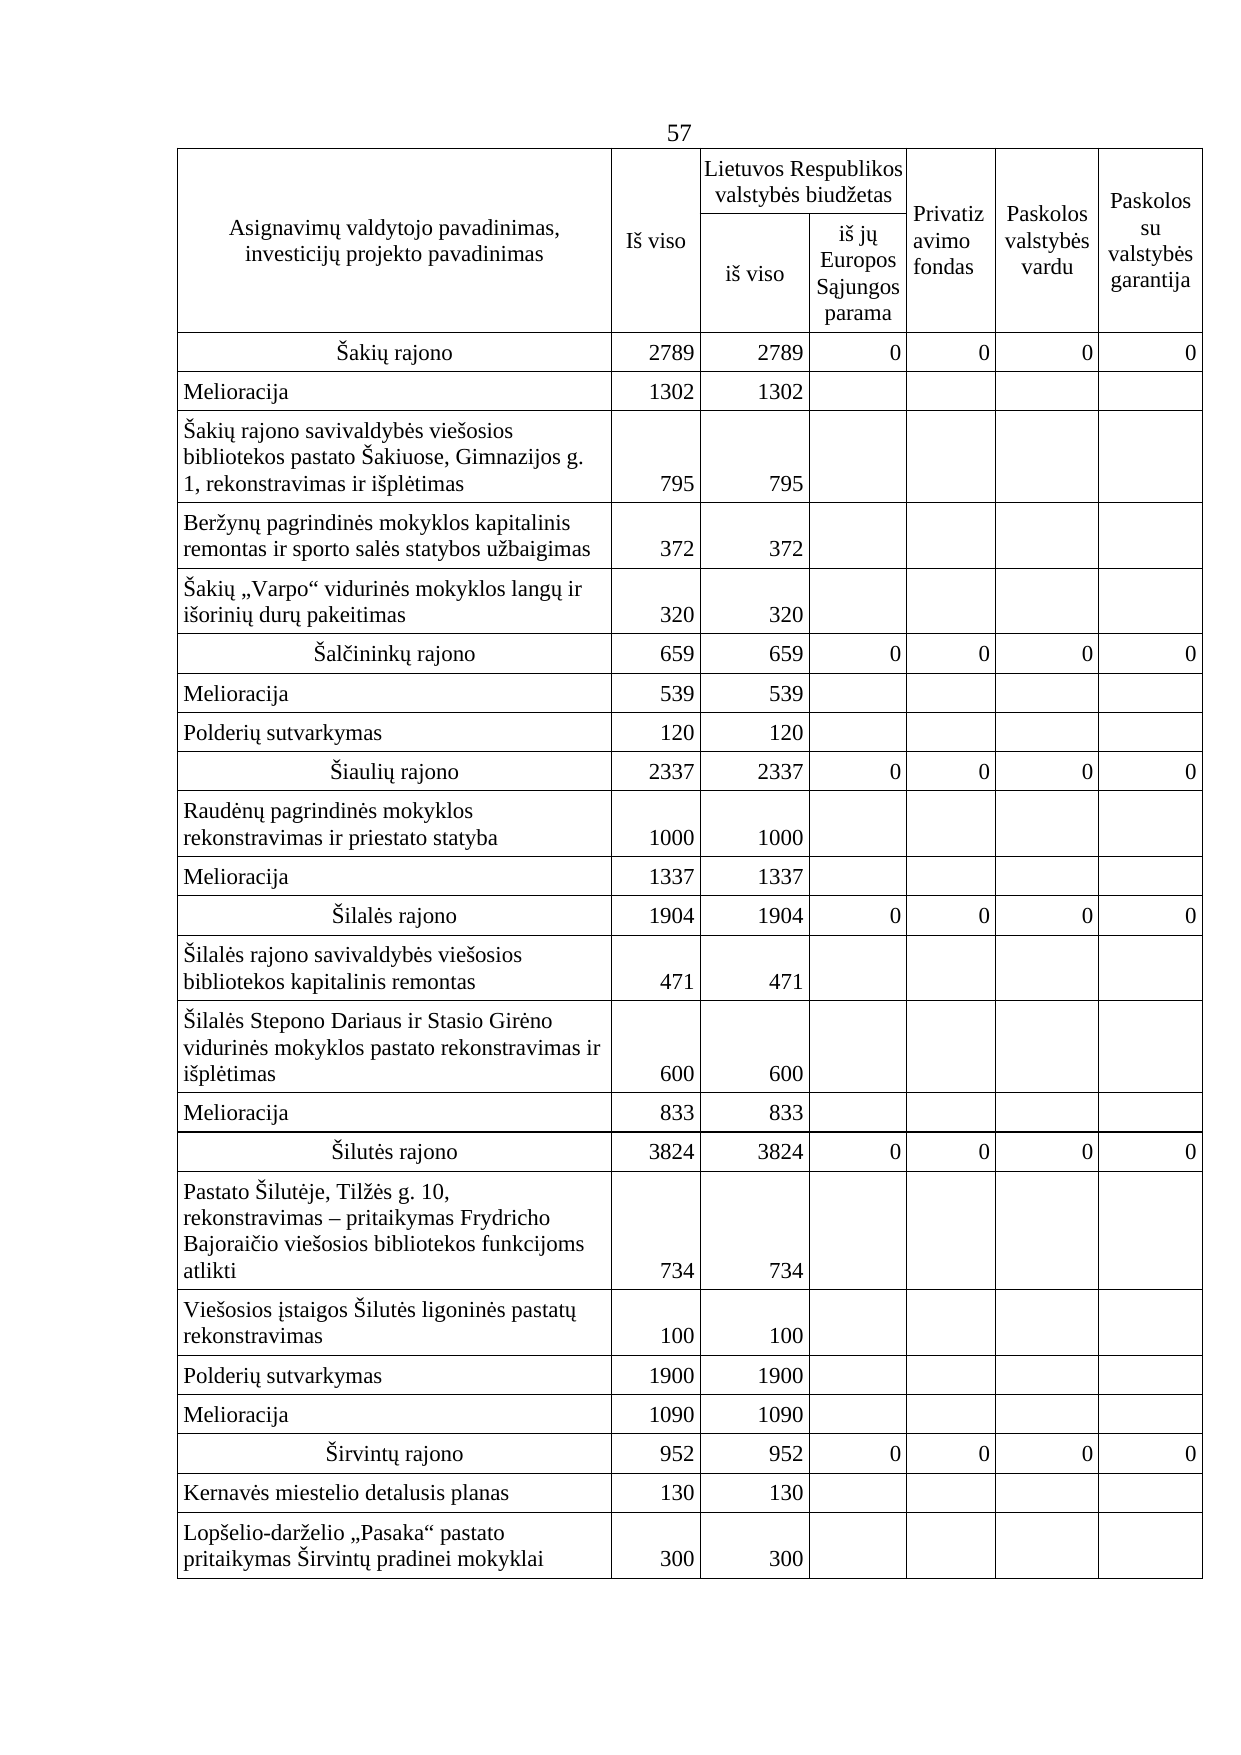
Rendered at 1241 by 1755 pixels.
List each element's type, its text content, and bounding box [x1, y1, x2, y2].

table_cell iš viso [701, 214, 809, 332]
table_cell [1099, 1474, 1202, 1512]
table_cell [810, 1093, 906, 1131]
table_cell [907, 1356, 995, 1394]
table_cell [996, 569, 1098, 633]
table_cell [810, 569, 906, 633]
table_cell Šakių rajono savivaldybės viešosios bibliotekos pastato Šakiuose, Gimnazijos g. 1, rekonstravimas ir išplėtimas [178, 411, 611, 502]
table_cell 471 [612, 936, 700, 1000]
table_cell [1099, 1001, 1202, 1092]
table_cell 471 [701, 936, 809, 1000]
table_cell [907, 372, 995, 410]
table_cell 3824 [701, 1133, 809, 1171]
table_cell 600 [701, 1001, 809, 1092]
table_cell [810, 1395, 906, 1433]
table_cell [1099, 1172, 1202, 1289]
table_cell 795 [701, 411, 809, 502]
table_cell 1900 [701, 1356, 809, 1394]
table_cell [1099, 569, 1202, 633]
table_cell Lopšelio-darželio „Pasaka“ pastato pritaikymas Širvintų pradinei mokyklai [178, 1513, 611, 1577]
table_cell 120 [701, 713, 809, 751]
table_cell Polderių sutvarkymas [178, 713, 611, 751]
table_cell 2789 [701, 333, 809, 371]
table_cell 0 [810, 1133, 906, 1171]
table_cell [907, 1290, 995, 1355]
table_cell Šilalės Stepono Dariaus ir Stasio Girėno vidurinės mokyklos pastato rekonstravimas ir išplėtimas [178, 1001, 611, 1092]
table_cell Šakių „Varpo“ vidurinės mokyklos langų ir išorinių durų pakeitimas [178, 569, 611, 633]
table_cell [996, 503, 1098, 568]
table_cell [907, 791, 995, 856]
table_cell 0 [996, 1434, 1098, 1472]
table_cell 0 [810, 1434, 906, 1472]
table_cell 0 [996, 333, 1098, 371]
table_cell 952 [612, 1434, 700, 1472]
table_cell [907, 674, 995, 712]
table_cell Šalčininkų rajono [178, 634, 611, 673]
table_cell 0 [907, 896, 995, 934]
table_cell [1099, 936, 1202, 1000]
table_cell [907, 936, 995, 1000]
table_cell 1900 [612, 1356, 700, 1394]
table_cell [1099, 791, 1202, 856]
table_cell Pastato Šilutėje, Tilžės g. 10, rekonstravimas – pritaikymas Frydricho Bajoraičio viešosios bibliotekos funkcijoms atlikti [178, 1172, 611, 1289]
table_cell [996, 1395, 1098, 1433]
table_cell 0 [810, 896, 906, 934]
table_cell Melioracija [178, 1093, 611, 1131]
table_cell 300 [701, 1513, 809, 1577]
table_cell Raudėnų pagrindinės mokyklos rekonstravimas ir priestato statyba [178, 791, 611, 856]
table_header Lietuvos Respublikos valstybės biudžetas [701, 149, 906, 213]
table_cell Šakių rajono [178, 333, 611, 371]
table_cell [810, 503, 906, 568]
table_cell [996, 1001, 1098, 1092]
table_cell [1099, 1093, 1202, 1131]
table_cell 0 [1099, 333, 1202, 371]
table_cell [810, 857, 906, 895]
table_cell Viešosios įstaigos Šilutės ligoninės pastatų rekonstravimas [178, 1290, 611, 1355]
table_cell 0 [996, 896, 1098, 934]
table_cell [996, 1356, 1098, 1394]
table_cell 539 [612, 674, 700, 712]
table_cell 1302 [701, 372, 809, 410]
table_cell 0 [907, 1133, 995, 1171]
table_cell 0 [996, 1133, 1098, 1171]
table_cell [810, 1001, 906, 1092]
table_header Paskolos su valstybės garantija [1099, 149, 1202, 332]
table_cell [907, 857, 995, 895]
table_cell [810, 936, 906, 1000]
table_cell [907, 569, 995, 633]
table_cell [907, 1093, 995, 1131]
table_cell [996, 411, 1098, 502]
table_cell [810, 674, 906, 712]
table_cell 0 [810, 634, 906, 673]
table_cell Širvintų rajono [178, 1434, 611, 1472]
table_cell Šilalės rajono [178, 896, 611, 934]
table_cell 0 [907, 634, 995, 673]
table_cell Melioracija [178, 1395, 611, 1433]
table_cell 0 [1099, 896, 1202, 934]
table_cell Kernavės miestelio detalusis planas [178, 1474, 611, 1512]
table_cell 100 [701, 1290, 809, 1355]
table_cell [996, 674, 1098, 712]
table_cell [810, 1513, 906, 1577]
table_cell 1090 [701, 1395, 809, 1433]
table_cell 2337 [701, 752, 809, 790]
table_cell 2789 [612, 333, 700, 371]
table_cell Melioracija [178, 857, 611, 895]
table_cell 372 [612, 503, 700, 568]
table_cell 0 [1099, 752, 1202, 790]
table_cell 1302 [612, 372, 700, 410]
table_cell Šilalės rajono savivaldybės viešosios bibliotekos kapitalinis remontas [178, 936, 611, 1000]
table_cell 539 [701, 674, 809, 712]
table_cell [810, 1172, 906, 1289]
table_cell Šilutės rajono [178, 1133, 611, 1171]
table_cell 1000 [612, 791, 700, 856]
table_cell 130 [701, 1474, 809, 1512]
table_cell [1099, 674, 1202, 712]
table_cell 1904 [701, 896, 809, 934]
table_cell [907, 1001, 995, 1092]
table_cell 1090 [612, 1395, 700, 1433]
table_cell 2337 [612, 752, 700, 790]
table_cell 659 [612, 634, 700, 673]
table_cell [996, 857, 1098, 895]
table_cell Melioracija [178, 372, 611, 410]
table_cell [810, 713, 906, 751]
table_cell [810, 1474, 906, 1512]
table_cell [996, 1474, 1098, 1512]
table_cell 0 [996, 634, 1098, 673]
table_cell [907, 1395, 995, 1433]
table_cell [907, 503, 995, 568]
table_cell [810, 1356, 906, 1394]
table_cell [907, 411, 995, 502]
table_cell [810, 1290, 906, 1355]
table_cell 734 [701, 1172, 809, 1289]
table_cell 320 [612, 569, 700, 633]
table_cell Polderių sutvarkymas [178, 1356, 611, 1394]
table_cell [1099, 372, 1202, 410]
table_cell [810, 411, 906, 502]
table_cell 372 [701, 503, 809, 568]
table_cell 600 [612, 1001, 700, 1092]
table_cell iš jų Europos Sąjungos parama [810, 214, 906, 332]
table_cell [1099, 1513, 1202, 1577]
table_cell [907, 1474, 995, 1512]
table_cell 130 [612, 1474, 700, 1512]
table_cell Beržynų pagrindinės mokyklos kapitalinis remontas ir sporto salės statybos užbaigimas [178, 503, 611, 568]
table_cell [810, 791, 906, 856]
table_cell 0 [1099, 634, 1202, 673]
table_cell 100 [612, 1290, 700, 1355]
table_cell 734 [612, 1172, 700, 1289]
table_cell 3824 [612, 1133, 700, 1171]
table_cell [996, 372, 1098, 410]
table_cell [1099, 857, 1202, 895]
table_cell 1337 [612, 857, 700, 895]
table_cell 1337 [701, 857, 809, 895]
table_cell 0 [1099, 1434, 1202, 1472]
table_cell [996, 713, 1098, 751]
table_cell [996, 936, 1098, 1000]
table_cell [996, 1093, 1098, 1131]
table_cell [996, 1290, 1098, 1355]
table_cell 1904 [612, 896, 700, 934]
table_cell [1099, 411, 1202, 502]
table_cell 120 [612, 713, 700, 751]
table_header Asignavimų valdytojo pavadinimas, investicijų projekto pavadinimas [178, 149, 611, 332]
table_cell [907, 1172, 995, 1289]
table_cell [996, 1513, 1098, 1577]
table_cell [1099, 503, 1202, 568]
table_cell [907, 1513, 995, 1577]
table_cell Šiaulių rajono [178, 752, 611, 790]
table_cell 833 [612, 1093, 700, 1131]
table_cell 320 [701, 569, 809, 633]
table_cell 952 [701, 1434, 809, 1472]
table_header Iš viso [612, 149, 700, 332]
table_cell Melioracija [178, 674, 611, 712]
table_cell 0 [810, 333, 906, 371]
table_cell 0 [907, 752, 995, 790]
table_cell [996, 791, 1098, 856]
table_cell 0 [907, 1434, 995, 1472]
table_cell 659 [701, 634, 809, 673]
table_header Privatizavimo fondas [907, 149, 995, 332]
table_cell 833 [701, 1093, 809, 1131]
table_cell [1099, 713, 1202, 751]
table_header Paskolos valstybės vardu [996, 149, 1098, 332]
table_cell [1099, 1290, 1202, 1355]
table_cell [1099, 1395, 1202, 1433]
table_cell [1099, 1356, 1202, 1394]
table_cell 300 [612, 1513, 700, 1577]
table_cell 0 [996, 752, 1098, 790]
table_cell 0 [907, 333, 995, 371]
table_cell [996, 1172, 1098, 1289]
table_cell [810, 372, 906, 410]
table_cell 0 [1099, 1133, 1202, 1171]
table_cell 795 [612, 411, 700, 502]
table_cell [907, 713, 995, 751]
table_cell 0 [810, 752, 906, 790]
table_cell 1000 [701, 791, 809, 856]
